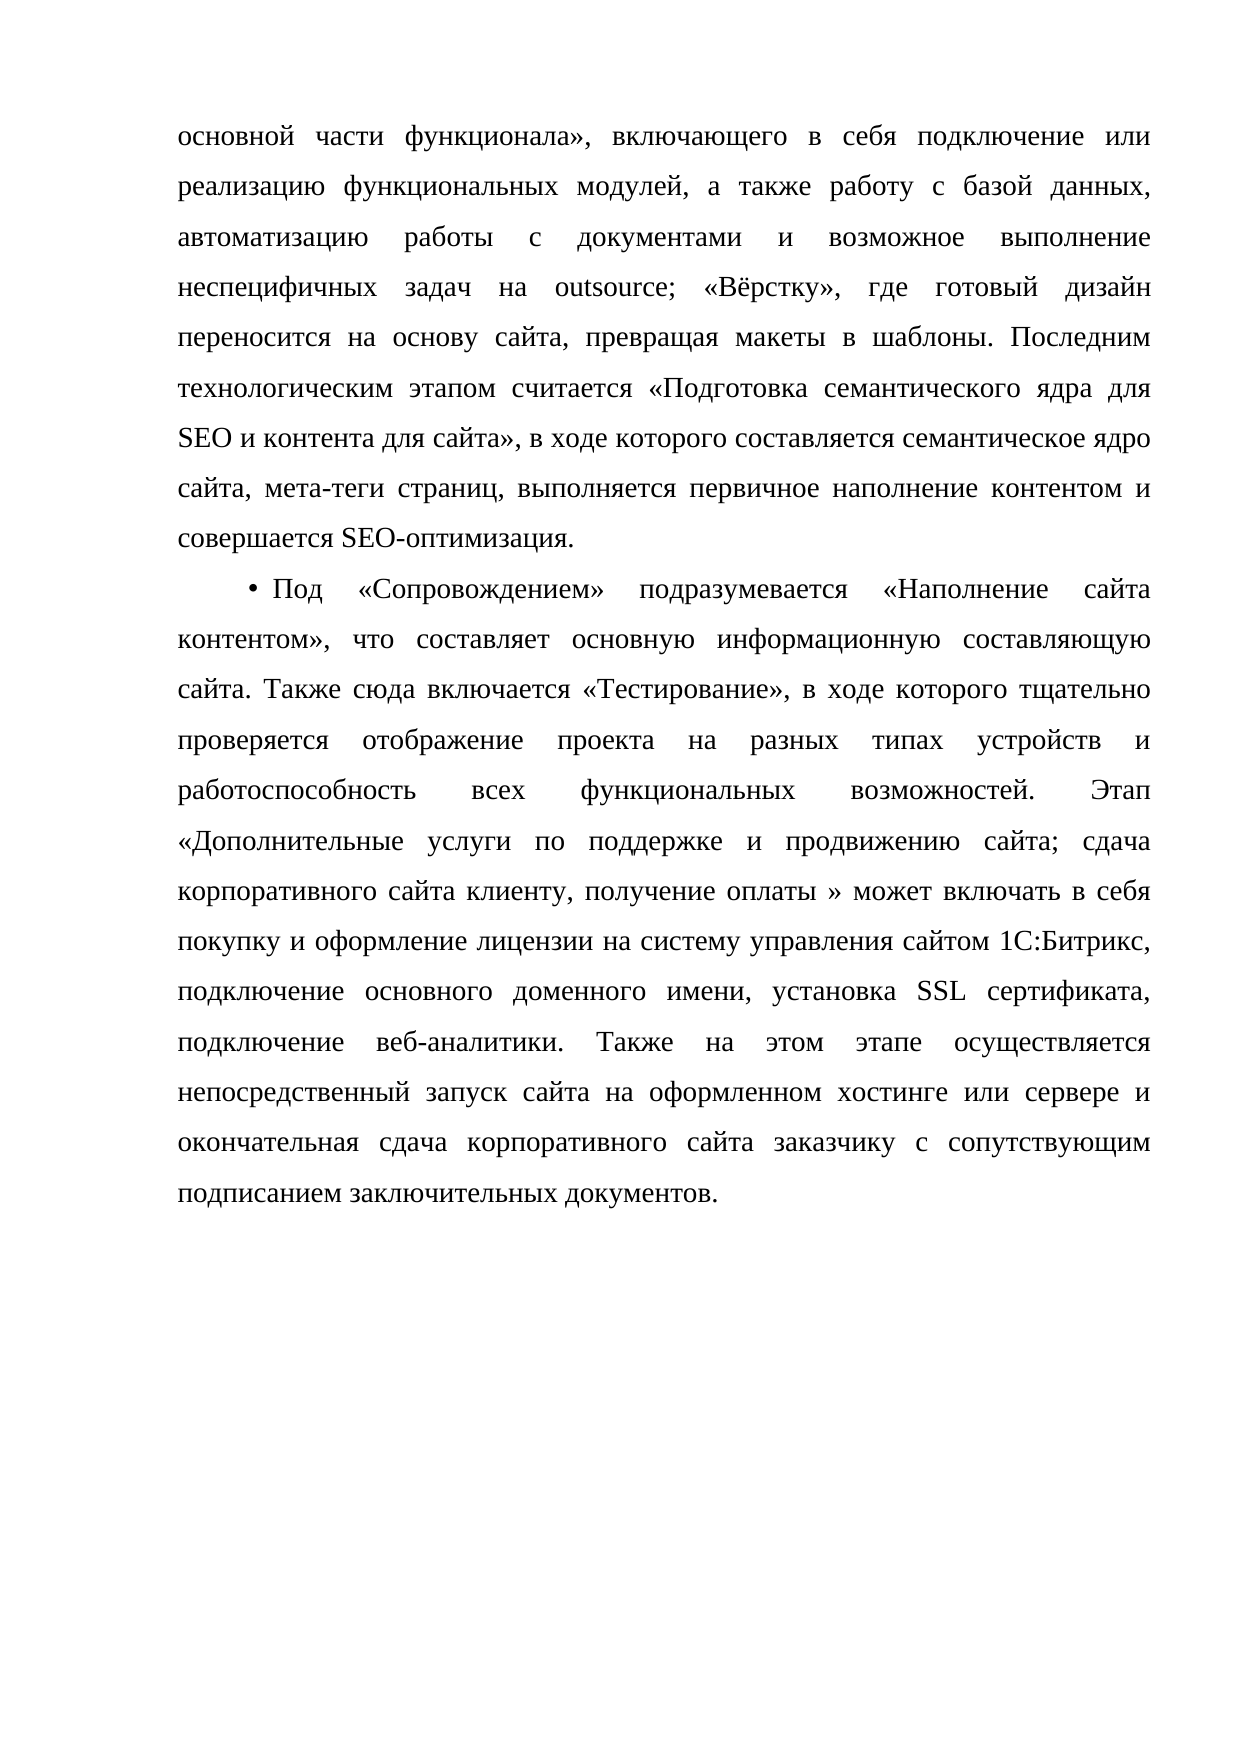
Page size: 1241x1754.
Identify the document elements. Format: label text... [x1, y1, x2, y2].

list Под «Сопровождением» подразумевается «Наполнение сайта контентом», что составляет основную информационную составляющую сайта. Также сюда включается «Тестирование», в ходе которого тщательно проверяется отображение проекта на разных типах устройств и работоспособность всех функциональных возможностей. Этап «Дополнительные услуги по поддержке и продвижению сайта; сдача корпоративного сайта клиенту, получение оплаты » может включать в себя покупку и оформление лицензии на систему управления сайтом 1C:Битрикс, подключение основного доменного имени, установка SSL сертификата, подключение веб-аналитики. Также на этом этапе осуществляется непосредственный запуск сайта на оформленном хостинге или сервере и окончательная сдача корпоративного сайта заказчику с сопутствующим подписанием заключительных документов. [177, 571, 1152, 1208]
list основной части функционала», включающего в себя подключение или реализацию функциональных модулей, а также работу с базой данных, автоматизацию работы с документами и возможное выполнение неспецифичных задач на outsource; «Вёрстку», где готовый дизайн переносится на основу сайта, превращая макеты в шаблоны. Последним технологическим этапом считается «Подготовка семантического ядра для SEO и контента для сайта», в ходе которого составляется семантическое ядро сайта, мета-теги страниц, выполняется первичное наполнение контентом и совершается SEO-оптимизация. [177, 118, 1152, 554]
